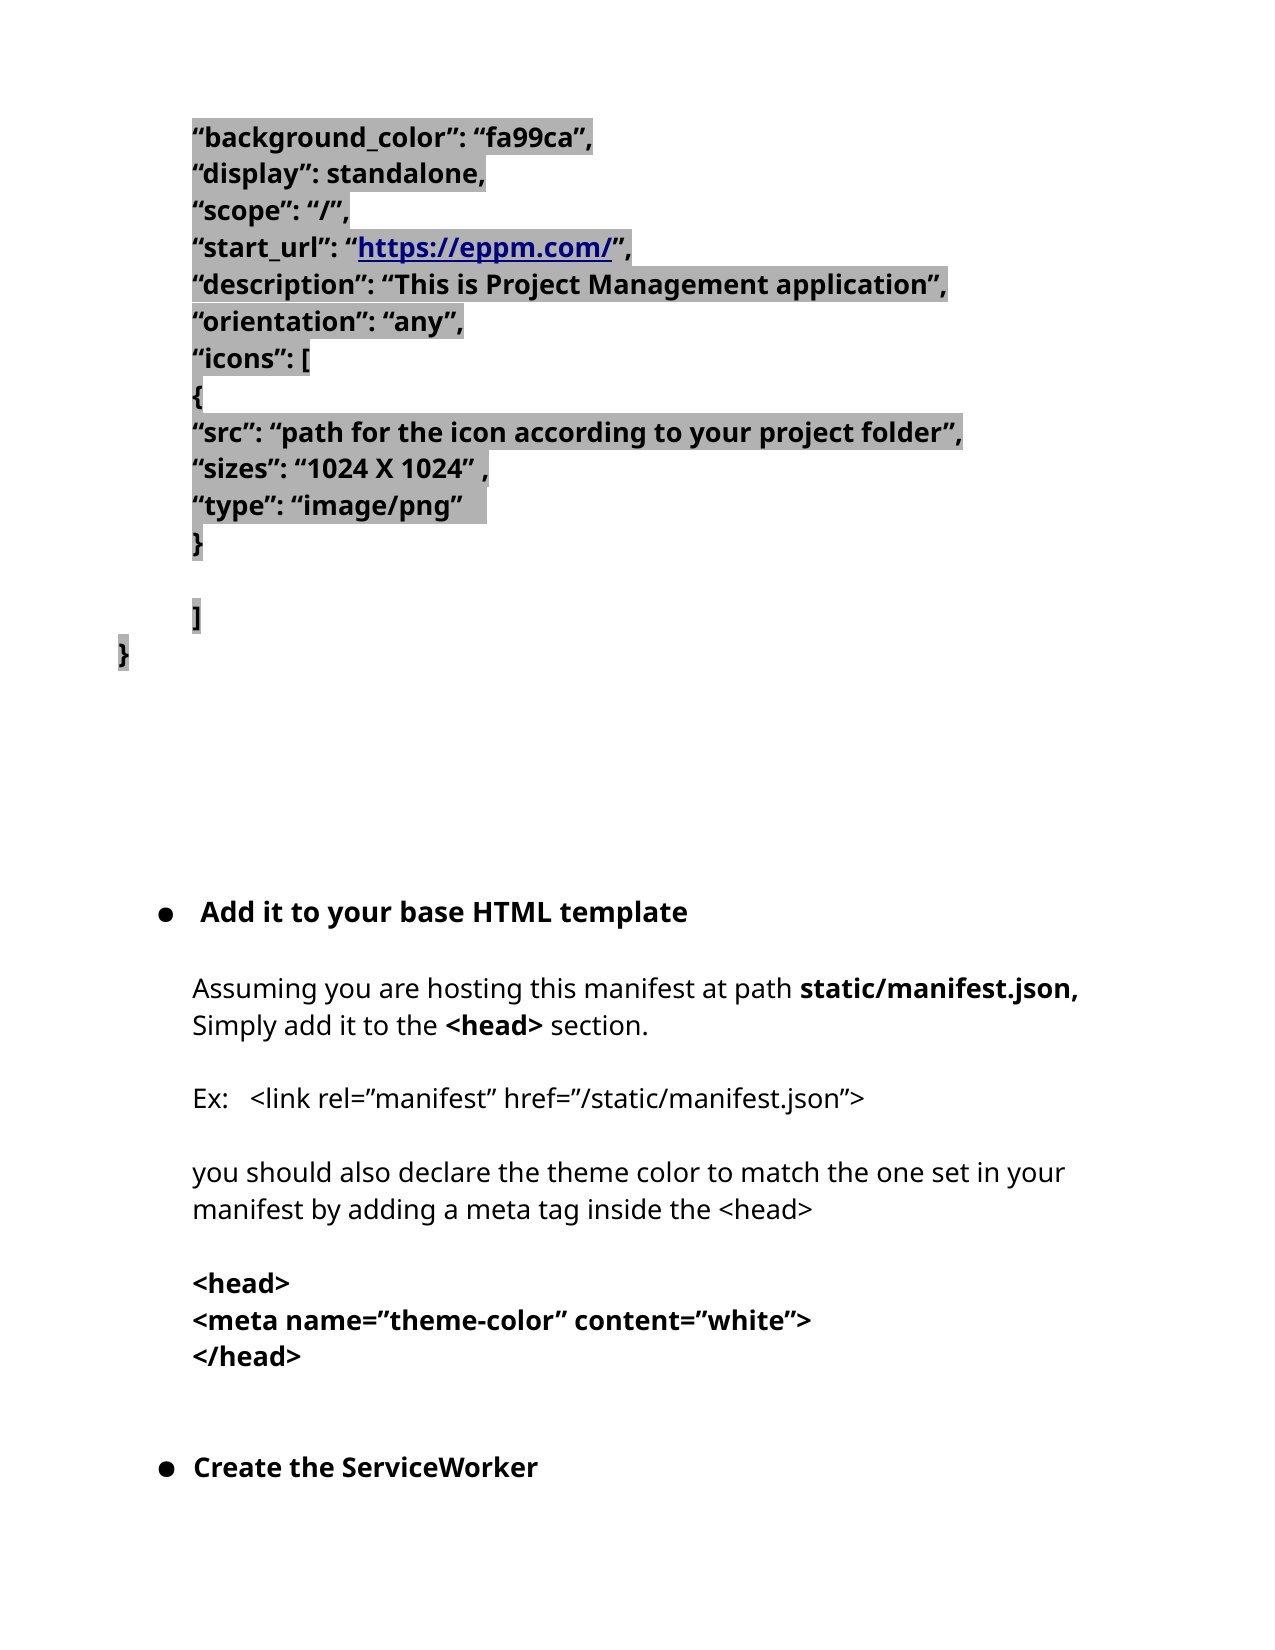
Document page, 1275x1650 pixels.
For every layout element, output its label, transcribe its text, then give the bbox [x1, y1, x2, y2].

text ] [192, 597, 1157, 634]
text “src”: “path for the icon according to your project folder”, [192, 413, 1157, 450]
text “orientation”: “any”, [192, 302, 1157, 339]
text { [192, 376, 1157, 413]
list Add it to your base HTML template [156, 892, 1157, 931]
text “description”: “This is Project Management application”, [192, 266, 1157, 302]
text } [118, 634, 1157, 671]
text “background_color”: “fa99ca”, [192, 118, 1157, 155]
text <head> [118, 1264, 1157, 1301]
text “type”: “image/png” [192, 487, 1157, 524]
text </head> [118, 1338, 1157, 1375]
text Ex: <link rel=”manifest” href=”/static/manifest.json”> [192, 1080, 1157, 1117]
text “sizes”: “1024 X 1024” , [192, 450, 1157, 487]
text “icons”: [ [192, 339, 1157, 376]
text Assuming you are hosting this manifest at path static/manifest.json, Simply add it to the <head> section. [192, 969, 1157, 1043]
text you should also declare the theme color to match the one set in your manifest by adding a meta tag inside the <head> [192, 1153, 1157, 1227]
text “start_url”: “https://eppm.com/”, [192, 229, 1157, 266]
list Create the ServiceWorker [156, 1448, 1157, 1485]
text “display”: standalone, [192, 155, 1157, 192]
text } [192, 524, 1157, 561]
text <meta name=”theme-color” content=”white”> [118, 1301, 1157, 1338]
text “scope”: “/”, [192, 192, 1157, 229]
